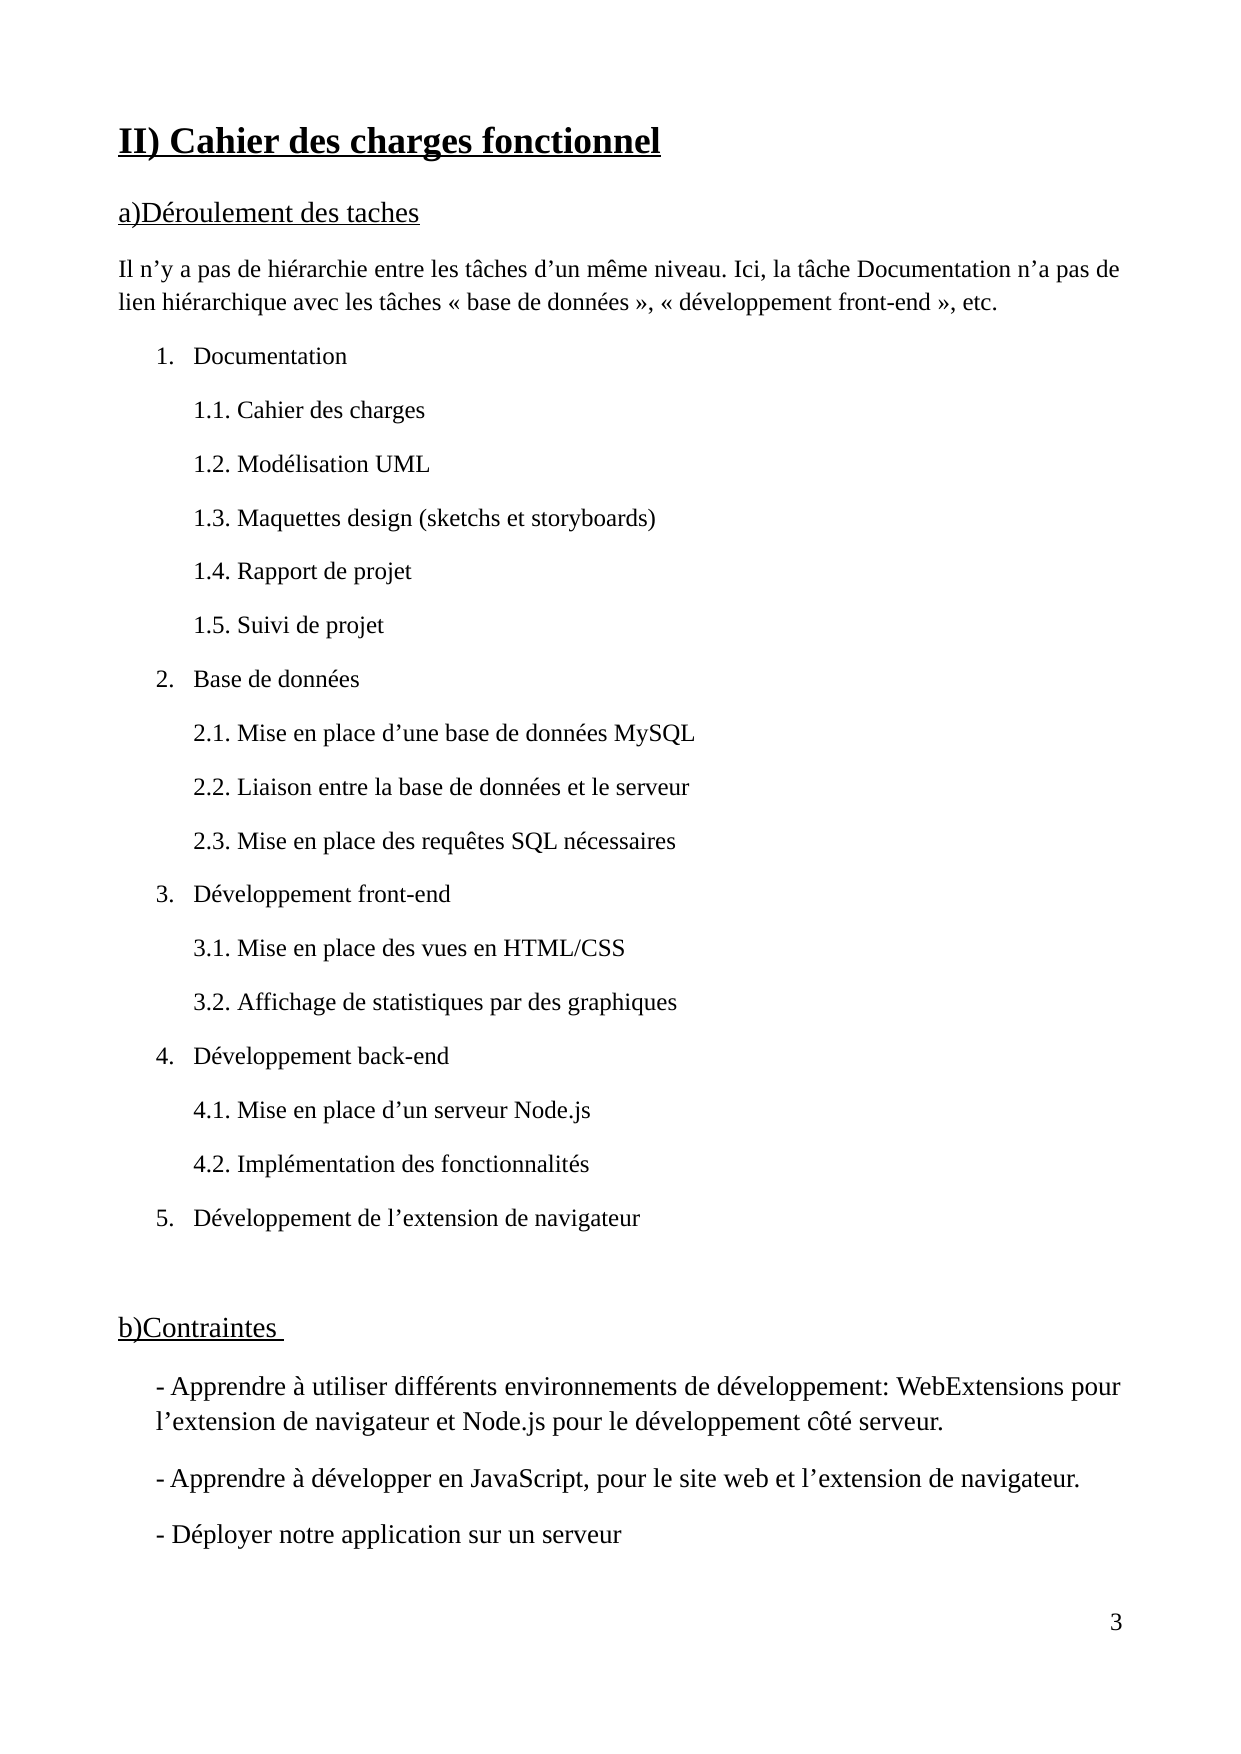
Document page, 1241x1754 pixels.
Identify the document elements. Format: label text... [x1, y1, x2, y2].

list Développement front-end [156, 879, 1122, 908]
list Maquettes design (sketchs et storyboards) [193, 503, 1122, 531]
text b)Contraintes [118, 1310, 1122, 1344]
list Cahier des charges [193, 395, 1122, 424]
list Suivi de projet [193, 610, 1122, 639]
text II) Cahier des charges fonctionnel [118, 118, 1122, 161]
list Mise en place des requêtes SQL nécessaires [193, 826, 1122, 854]
list Liaison entre la base de données et le serveur [193, 772, 1122, 801]
list - Apprendre à développer en JavaScript, pour le site web et l’extension de navigateur. [118, 1462, 1122, 1493]
list - Déployer notre application sur un serveur [118, 1519, 1122, 1550]
list Affichage de statistiques par des graphiques [193, 987, 1122, 1016]
list - Apprendre à utiliser différents environnements de développement: WebExtensions pour l’extension de navigateur et Node.js pour le développement côté serveur. [118, 1370, 1122, 1437]
list Mise en place d’une base de données MySQL [193, 718, 1122, 747]
list Développement back-end [156, 1041, 1122, 1070]
list Développement de l’extension de navigateur [156, 1203, 1122, 1231]
list Implémentation des fonctionnalités [193, 1149, 1122, 1178]
list Base de données [156, 664, 1122, 693]
text a)Déroulement des taches [118, 195, 1122, 228]
text Il n’y a pas de hiérarchie entre les tâches d’un même niveau. Ici, la tâche Documentation n’a pas de lien hiérarchique avec les tâches « base de données », « développement front-end », etc. [118, 254, 1122, 316]
list Mise en place d’un serveur Node.js [193, 1095, 1122, 1124]
list Mise en place des vues en HTML/CSS [193, 933, 1122, 962]
list Rapport de projet [193, 556, 1122, 585]
list Modélisation UML [193, 449, 1122, 477]
list Documentation [156, 341, 1122, 370]
